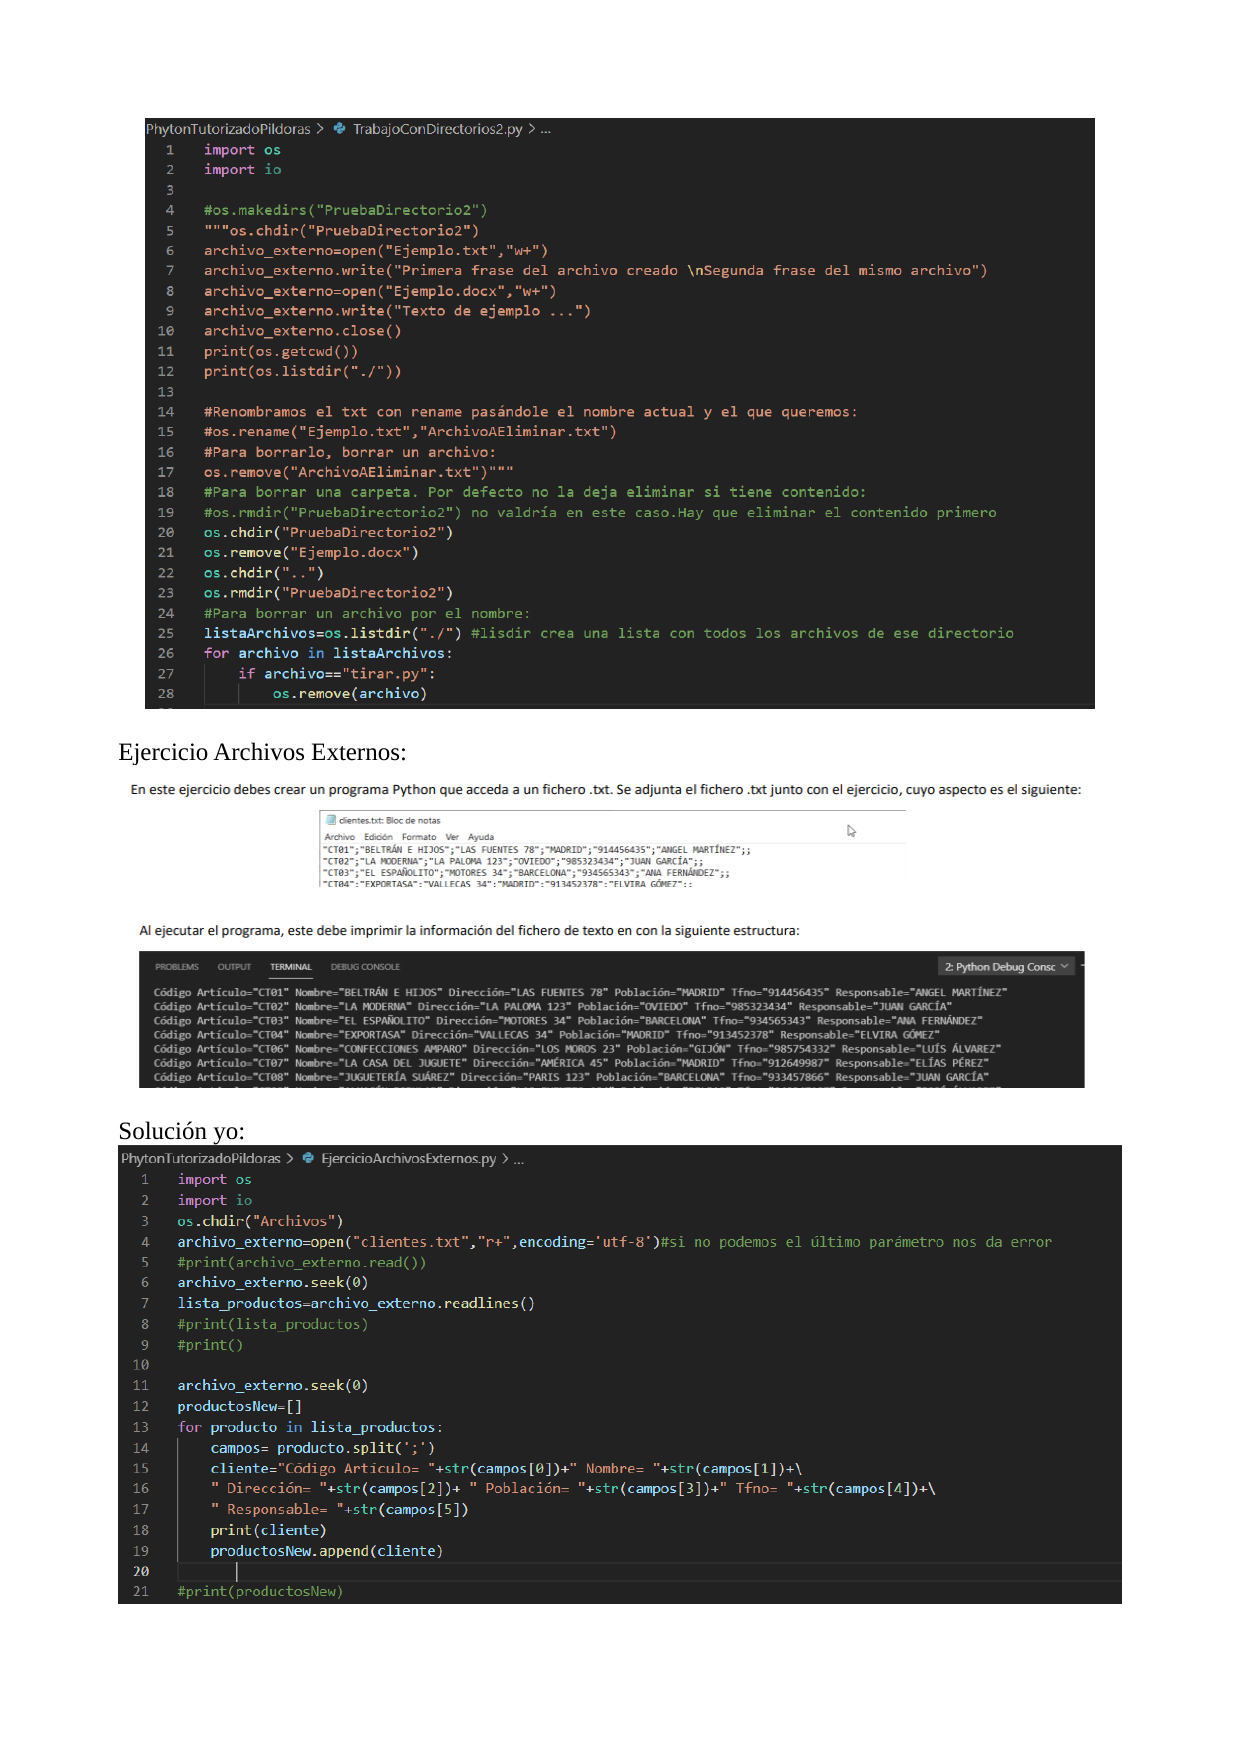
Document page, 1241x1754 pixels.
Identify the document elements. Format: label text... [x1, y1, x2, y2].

picture [125, 915, 1115, 1088]
text Solución yo: [118, 1116, 1122, 1145]
text Ejercicio Archivos Externos: [118, 737, 1122, 766]
picture [118, 1145, 1122, 1604]
picture [145, 118, 1095, 709]
picture [122, 765, 1118, 887]
